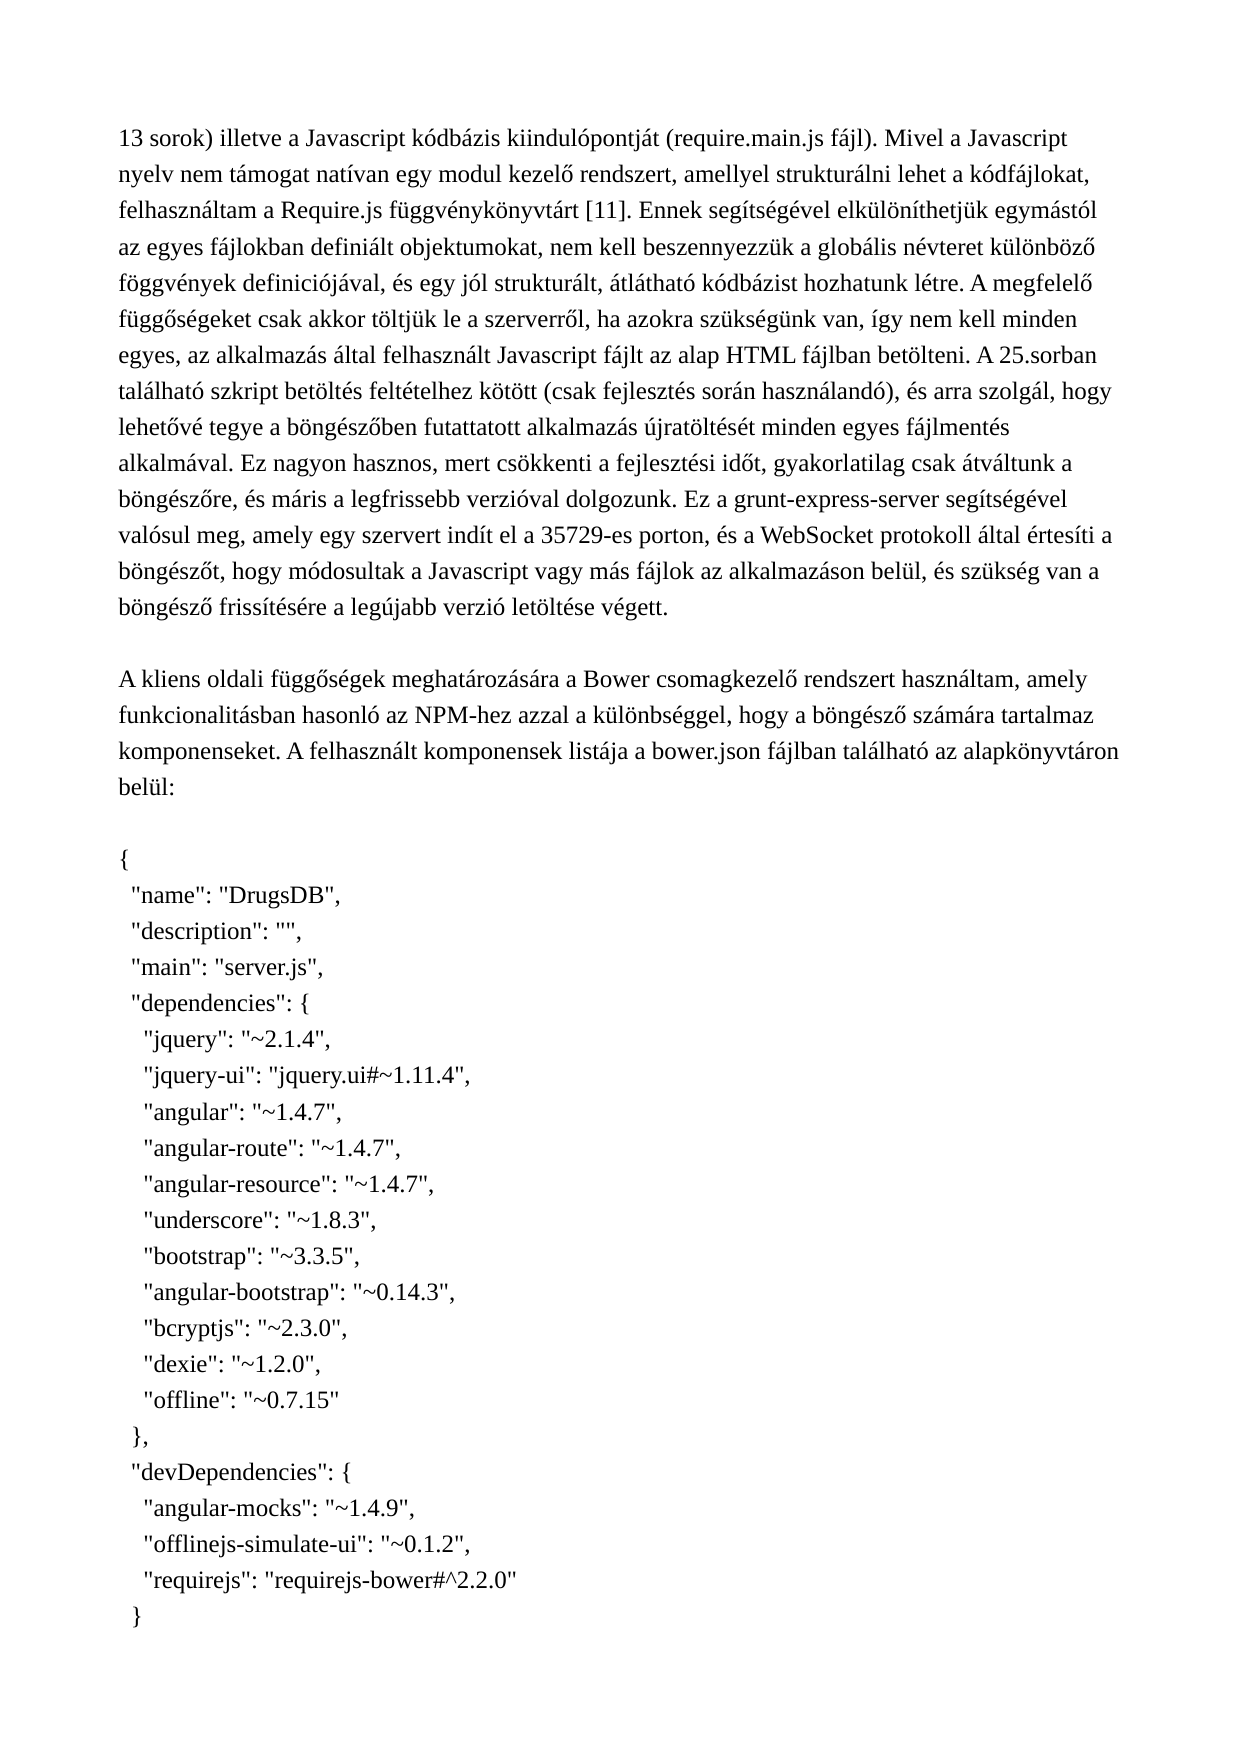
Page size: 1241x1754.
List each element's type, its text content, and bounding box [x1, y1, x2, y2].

text 13 sorok) illetve a Javascript kódbázis kiindulópontját (require.main.js fájl). Mivel a Javascript nyelv nem támogat natívan egy modul kezelő rendszert, amellyel strukturálni lehet a kódfájlokat, felhasználtam a Require.js függvénykönyvtárt [11]. Ennek segítségével elkülöníthetjük egymástól az egyes fájlokban definiált objektumokat, nem kell beszennyezzük a globális névteret különböző föggvények definiciójával, és egy jól strukturált, átlátható kódbázist hozhatunk létre. A megfelelő függőségeket csak akkor töltjük le a szerverről, ha azokra szükségünk van, így nem kell minden egyes, az alkalmazás által felhasznált Javascript fájlt az alap HTML fájlban betölteni. A 25.sorban található szkript betöltés feltételhez kötött (csak fejlesztés során használandó), és arra szolgál, hogy lehetővé tegye a böngészőben futattatott alkalmazás újratöltését minden egyes fájlmentés alkalmával. Ez nagyon hasznos, mert csökkenti a fejlesztési időt, gyakorlatilag csak átváltunk a böngészőre, és máris a legfrissebb verzióval dolgozunk. Ez a grunt-express-server segítségével valósul meg, amely egy szervert indít el a 35729-es porton, és a WebSocket protokoll által értesíti a böngészőt, hogy módosultak a Javascript vagy más fájlok az alkalmazáson belül, és szükség van a böngésző frissítésére a legújabb verzió letöltése végett. [118, 118, 1122, 623]
text "angular-resource": "~1.4.7", [118, 1163, 1122, 1199]
text "bootstrap": "~3.3.5", [118, 1235, 1122, 1271]
text "dependencies": { [118, 983, 1122, 1019]
text "requirejs": "requirejs-bower#^2.2.0" [118, 1560, 1122, 1596]
text A kliens oldali függőségek meghatározására a Bower csomagkezelő rendszert használtam, amely funkcionalitásban hasonló az NPM-hez azzal a különbséggel, hogy a böngésző számára tartalmaz komponenseket. A felhasznált komponensek listája a bower.json fájlban található az alapkönyvtáron belül: [118, 659, 1122, 803]
text "jquery": "~2.1.4", [118, 1019, 1122, 1055]
text "angular": "~1.4.7", [118, 1091, 1122, 1127]
text "angular-bootstrap": "~0.14.3", [118, 1271, 1122, 1307]
text "bcryptjs": "~2.3.0", [118, 1307, 1122, 1343]
text "angular-route": "~1.4.7", [118, 1127, 1122, 1163]
text "offlinejs-simulate-ui": "~0.1.2", [118, 1524, 1122, 1560]
text "jquery-ui": "jquery.ui#~1.11.4", [118, 1055, 1122, 1091]
text "name": "DrugsDB", [118, 875, 1122, 911]
text }, [118, 1416, 1122, 1452]
text "description": "", [118, 911, 1122, 947]
text { [118, 839, 1122, 875]
text "underscore": "~1.8.3", [118, 1199, 1122, 1235]
text "angular-mocks": "~1.4.9", [118, 1488, 1122, 1524]
text "offline": "~0.7.15" [118, 1379, 1122, 1416]
text "main": "server.js", [118, 947, 1122, 983]
text } [118, 1596, 1122, 1632]
text "dexie": "~1.2.0", [118, 1343, 1122, 1379]
text "devDependencies": { [118, 1452, 1122, 1488]
